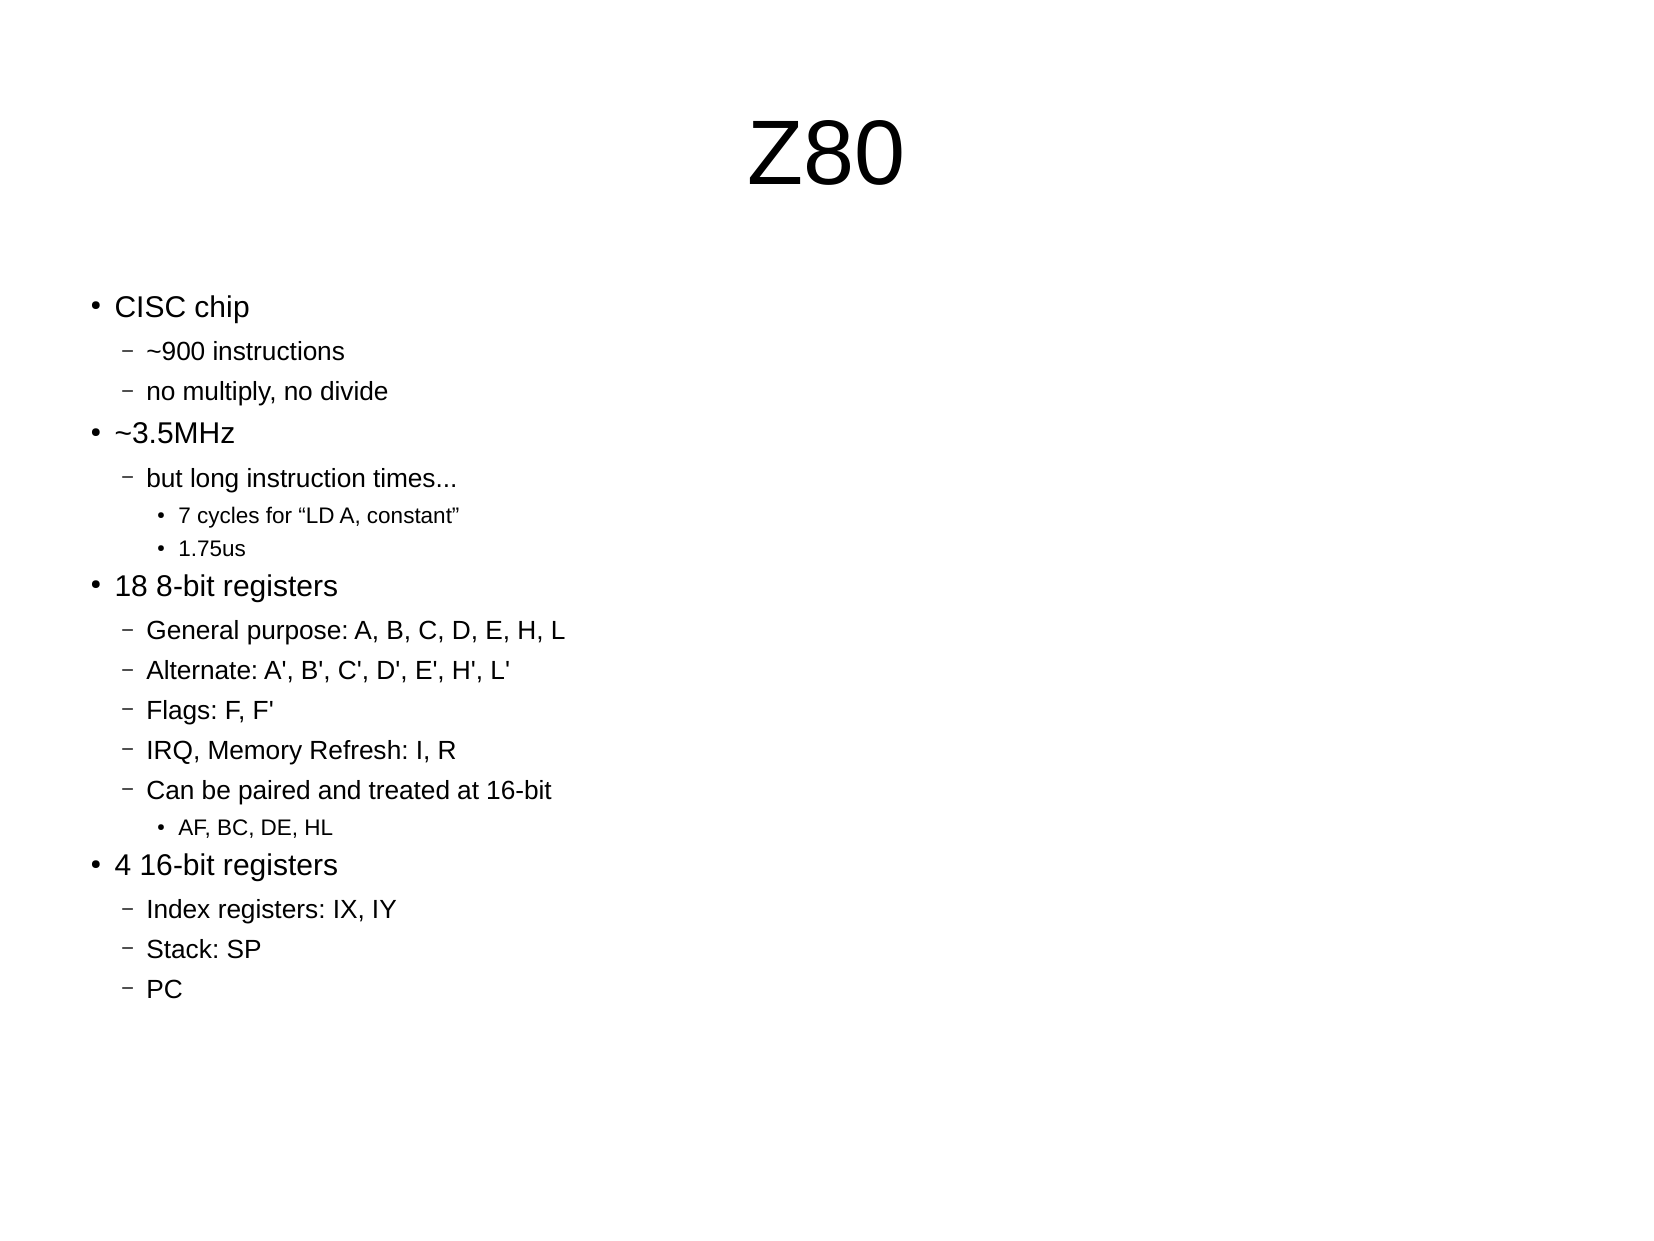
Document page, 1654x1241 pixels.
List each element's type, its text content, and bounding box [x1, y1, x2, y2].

list CISC chip ~900 instructions no multiply, no divide ~3.5MHz but long instruction times... 7 cycles for “LD A, constant” 1.75us 18 8-bit registers General purpose: A, B, C, D, E, H, L Alternate: A', B', C', D', E', H', L' Flags: F, F' IRQ, Memory Refresh: I, R Can be paired and treated at 16-bit AF, BC, DE, HL 4 16-bit registers Index registers: IX, IY Stack: SP PC [82, 290, 1538, 1010]
title Z80 [82, 49, 1571, 257]
